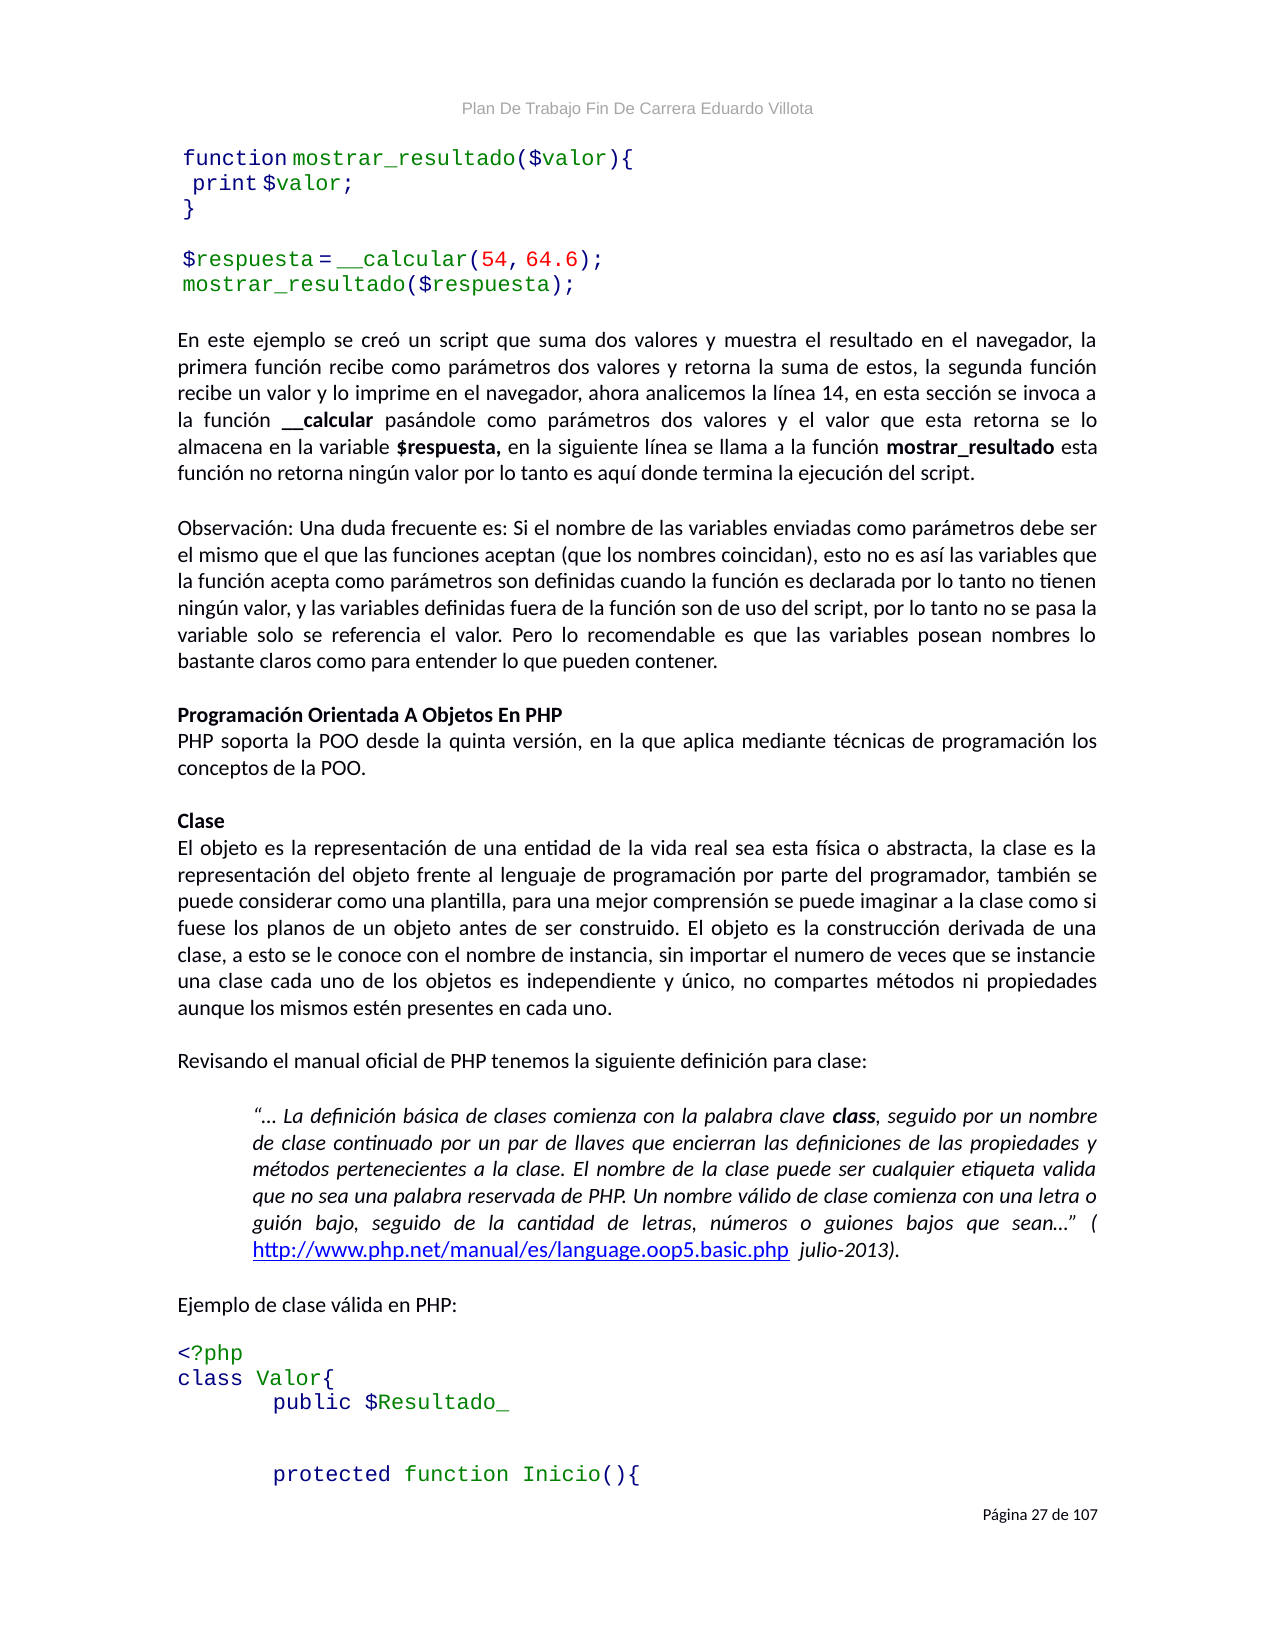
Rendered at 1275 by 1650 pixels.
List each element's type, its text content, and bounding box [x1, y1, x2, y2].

text function mostrar_resultado($valor){ [177, 148, 1098, 172]
text print $valor; [177, 172, 1098, 197]
text Programación Orientada A Objetos En PHP [177, 701, 1098, 728]
text protected function Inicio(){ [177, 1464, 1098, 1488]
text public $Resultado_ [177, 1392, 1098, 1416]
text } [177, 197, 1098, 222]
text Revisando el manual oficial de PHP tenemos la siguiente definición para clase: [177, 1048, 1098, 1074]
text $respuesta = __calcular(54, 64.6); [177, 249, 1098, 273]
text PHP soporta la POO desde la quinta versión, en la que aplica mediante técnicas de programación los conceptos de la POO. [177, 728, 1098, 781]
text <?php [177, 1342, 1098, 1367]
text Ejemplo de clase válida en PHP: [177, 1292, 1098, 1318]
text class Valor{ [177, 1367, 1098, 1392]
text Clase [177, 808, 1098, 834]
text mostrar_resultado($respuesta); [177, 273, 1098, 298]
text El objeto es la representación de una entidad de la vida real sea esta física o abstracta, la clase es la representación del objeto frente al lenguaje de programación por parte del programador, también se puede considerar como una plantilla, para una mejor comprensión se puede imaginar a la clase como si fuese los planos de un objeto antes de ser construido. El objeto es la construcción derivada de una clase, a esto se le conoce con el nombre de instancia, sin importar el numero de veces que se instancie una clase cada uno de los objetos es independiente y único, no compartes métodos ni propiedades aunque los mismos estén presentes en cada uno. [177, 834, 1098, 1021]
text En este ejemplo se creó un script que suma dos valores y muestra el resultado en el navegador, la primera función recibe como parámetros dos valores y retorna la suma de estos, la segunda función recibe un valor y lo imprime en el navegador, ahora analicemos la línea 14, en esta sección se invoca a la función __calcular pasándole como parámetros dos valores y el valor que esta retorna se lo almacena en la variable $respuesta, en la siguiente línea se llama a la función mostrar_resultado esta función no retorna ningún valor por lo tanto es aquí donde termina la ejecución del script. [177, 326, 1098, 486]
text “… La definición básica de clases comienza con la palabra clave class, seguido por un nombre de clase continuado por un par de llaves que encierran las definiciones de las propiedades y métodos pertenecientes a la clase. El nombre de la clase puede ser cualquier etiqueta valida que no sea una palabra reservada de PHP. Un nombre válido de clase comienza con una letra o guión bajo, seguido de la cantidad de letras, números o guiones bajos que sean…” ( http://www.php.net/manual/es/language.oop5.basic.php julio-2013). [252, 1102, 1098, 1264]
text Observación: Una duda frecuente es: Si el nombre de las variables enviadas como parámetros debe ser el mismo que el que las funciones aceptan (que los nombres coincidan), esto no es así las variables que la función acepta como parámetros son definidas cuando la función es declarada por lo tanto no tienen ningún valor, y las variables definidas fuera de la función son de uso del script, por lo tanto no se pasa la variable solo se referencia el valor. Pero lo recomendable es que las variables posean nombres lo bastante claros como para entender lo que pueden contener. [177, 514, 1098, 674]
